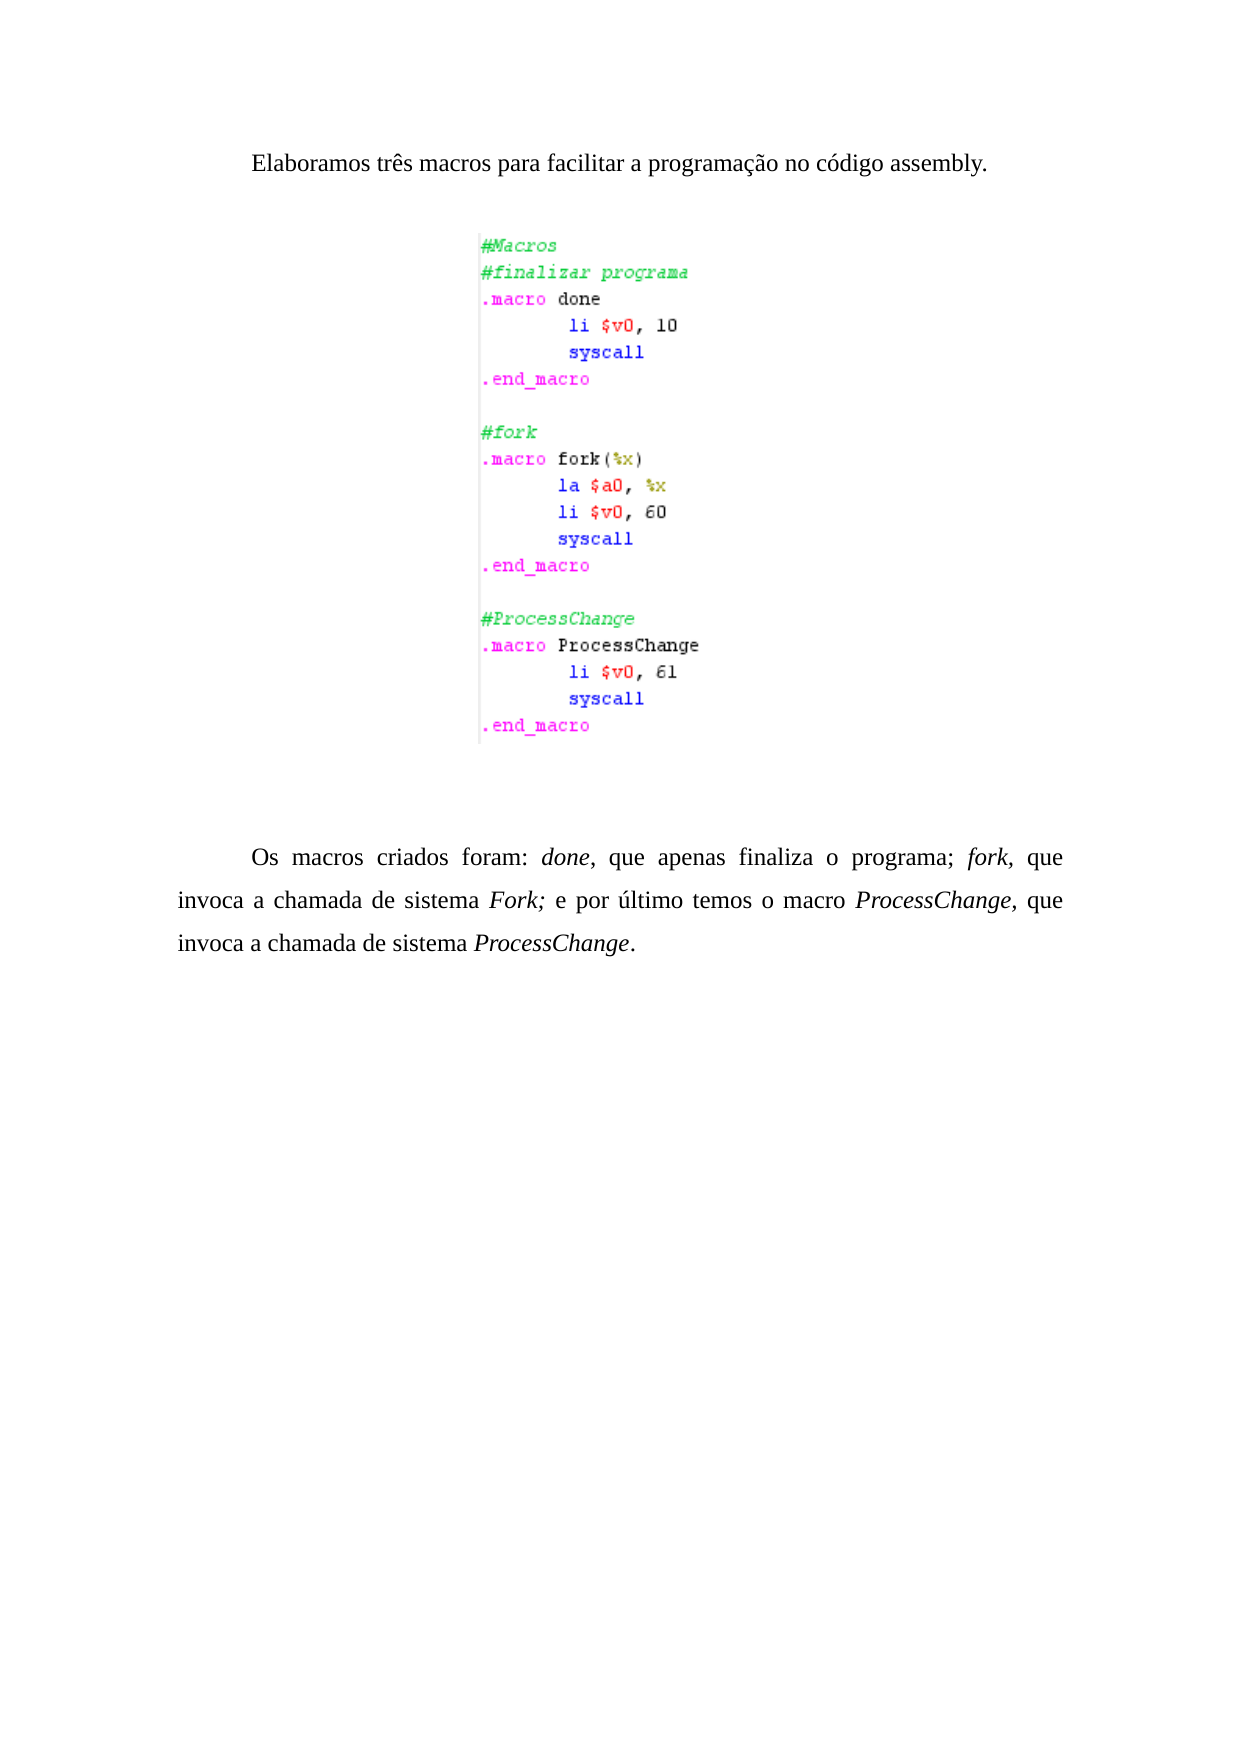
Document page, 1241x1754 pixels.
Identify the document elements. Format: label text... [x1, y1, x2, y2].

text Os macros criados foram: done, que apenas finaliza o programa; fork, que invoca a chamada de sistema Fork; e por último temos o macro ProcessChange, que invoca a chamada de sistema ProcessChange. [177, 842, 1063, 957]
text Elaboramos três macros para facilitar a programação no código assembly. [177, 148, 1063, 176]
picture [478, 233, 836, 744]
